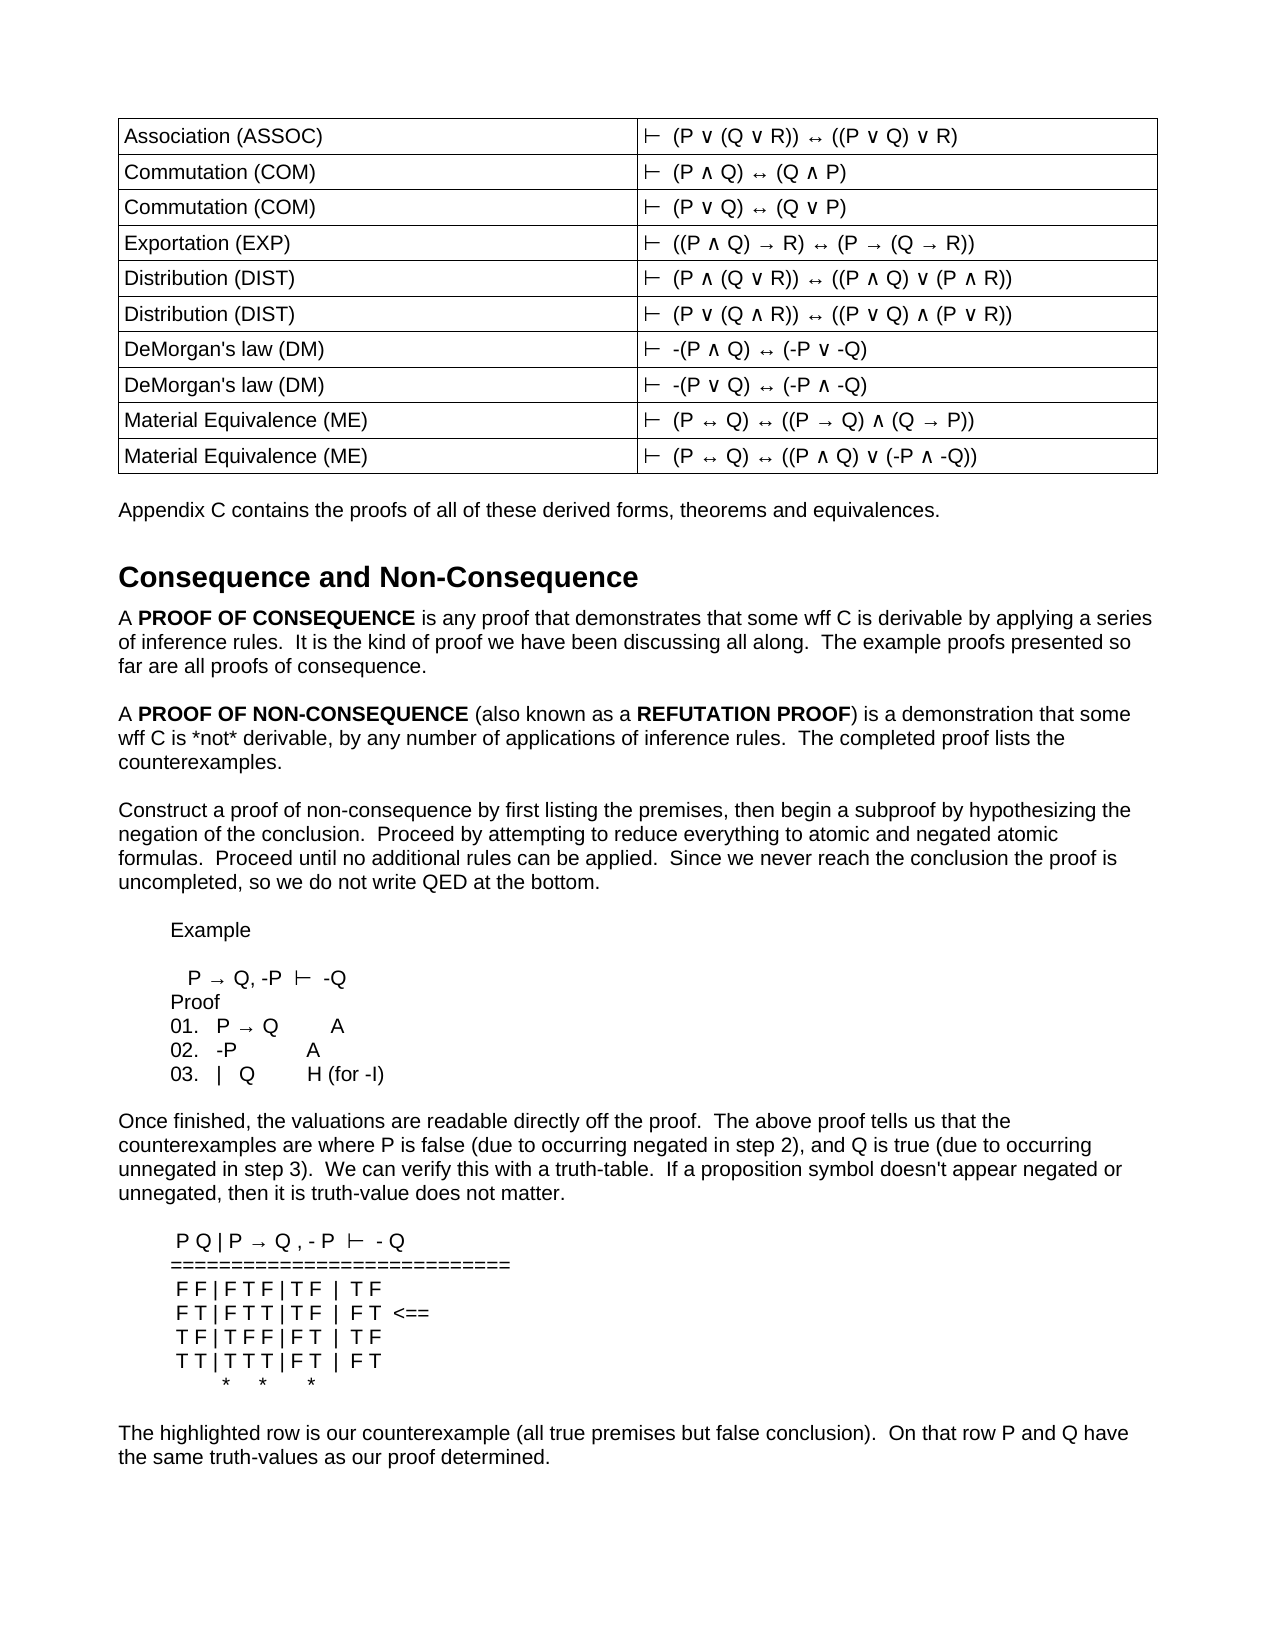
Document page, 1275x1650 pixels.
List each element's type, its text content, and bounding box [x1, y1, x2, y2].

text A PROOF OF CONSEQUENCE is any proof that demonstrates that some wff C is derivable by applying a series of inference rules. It is the kind of proof we have been discussing all along. The example proofs presented so far are all proofs of consequence. [118, 606, 1157, 678]
table_cell ⊢ -(P ∨ Q) ↔ (-P ∧ -Q) [638, 368, 1157, 402]
text T F | T F F | F T | T F [118, 1325, 1157, 1349]
text 01. P → Q A [118, 1013, 1157, 1037]
text Appendix C contains the proofs of all of these derived forms, theorems and equivalences. [118, 497, 1157, 521]
text 02. -P A [118, 1037, 1157, 1061]
table_cell Exportation (EXP) [119, 226, 637, 260]
text T T | T T T | F T | F T [118, 1349, 1157, 1373]
text F T | F T T | T F | F T <== [118, 1301, 1157, 1325]
table_cell ⊢ (P ∨ (Q ∨ R)) ↔ ((P ∨ Q) ∨ R) [638, 119, 1157, 154]
text The highlighted row is our counterexample (all true premises but false conclusion). On that row P and Q have the same truth-values as our proof determined. [118, 1421, 1157, 1469]
table_cell Material Equivalence (ME) [119, 439, 637, 473]
text P Q | P → Q , - P ⊢ - Q [118, 1229, 1157, 1253]
table_cell ⊢ (P ∧ Q) ↔ (Q ∧ P) [638, 155, 1157, 189]
table_cell Material Equivalence (ME) [119, 403, 637, 438]
table_cell ⊢ ((P ∧ Q) → R) ↔ (P → (Q → R)) [638, 226, 1157, 260]
text Once finished, the valuations are readable directly off the proof. The above proof tells us that the counterexamples are where P is false (due to occurring negated in step 2), and Q is true (due to occurring unnegated in step 3). We can verify this with a truth-table. If a proposition symbol doesn't appear negated or unnegated, then it is truth-value does not matter. [118, 1109, 1157, 1205]
table_cell Commutation (COM) [119, 155, 637, 189]
text Construct a proof of non-consequence by first listing the premises, then begin a subproof by hypothesizing the negation of the conclusion. Proceed by attempting to reduce everything to atomic and negated atomic [118, 798, 1157, 846]
text A PROOF OF NON-CONSEQUENCE (also known as a REFUTATION PROOF) is a demonstration that some wff C is *not* derivable, by any number of applications of inference rules. The completed proof lists the counterexamples. [118, 702, 1157, 774]
text 03. | Q H (for -I) [118, 1061, 1157, 1085]
table_cell ⊢ (P ∨ (Q ∧ R)) ↔ ((P ∨ Q) ∧ (P ∨ R)) [638, 297, 1157, 331]
text Example [118, 918, 1157, 942]
text Proof [118, 989, 1157, 1013]
text P → Q, -P ⊢ -Q [118, 966, 1157, 989]
table_cell ⊢ -(P ∧ Q) ↔ (-P ∨ -Q) [638, 332, 1157, 367]
table_cell Distribution (DIST) [119, 261, 637, 296]
table_cell ⊢ (P ↔ Q) ↔ ((P ∧ Q) ∨ (-P ∧ -Q)) [638, 439, 1157, 473]
text F F | F T F | T F | T F [118, 1277, 1157, 1301]
text formulas. Proceed until no additional rules can be applied. Since we never reach the conclusion the proof is uncompleted, so we do not write QED at the bottom. [118, 846, 1157, 894]
table_cell ⊢ (P ∧ (Q ∨ R)) ↔ ((P ∧ Q) ∨ (P ∧ R)) [638, 261, 1157, 296]
table_cell ⊢ (P ↔ Q) ↔ ((P → Q) ∧ (Q → P)) [638, 403, 1157, 438]
text ============================ [118, 1253, 1157, 1277]
table_cell ⊢ (P ∨ Q) ↔ (Q ∨ P) [638, 190, 1157, 225]
table_cell Commutation (COM) [119, 190, 637, 225]
table_cell Distribution (DIST) [119, 297, 637, 331]
table_cell DeMorgan's law (DM) [119, 332, 637, 367]
table_cell DeMorgan's law (DM) [119, 368, 637, 402]
table_cell Association (ASSOC) [119, 119, 637, 154]
text * * * [118, 1373, 1157, 1397]
subtitle Consequence and Non-Consequence [118, 560, 1157, 594]
